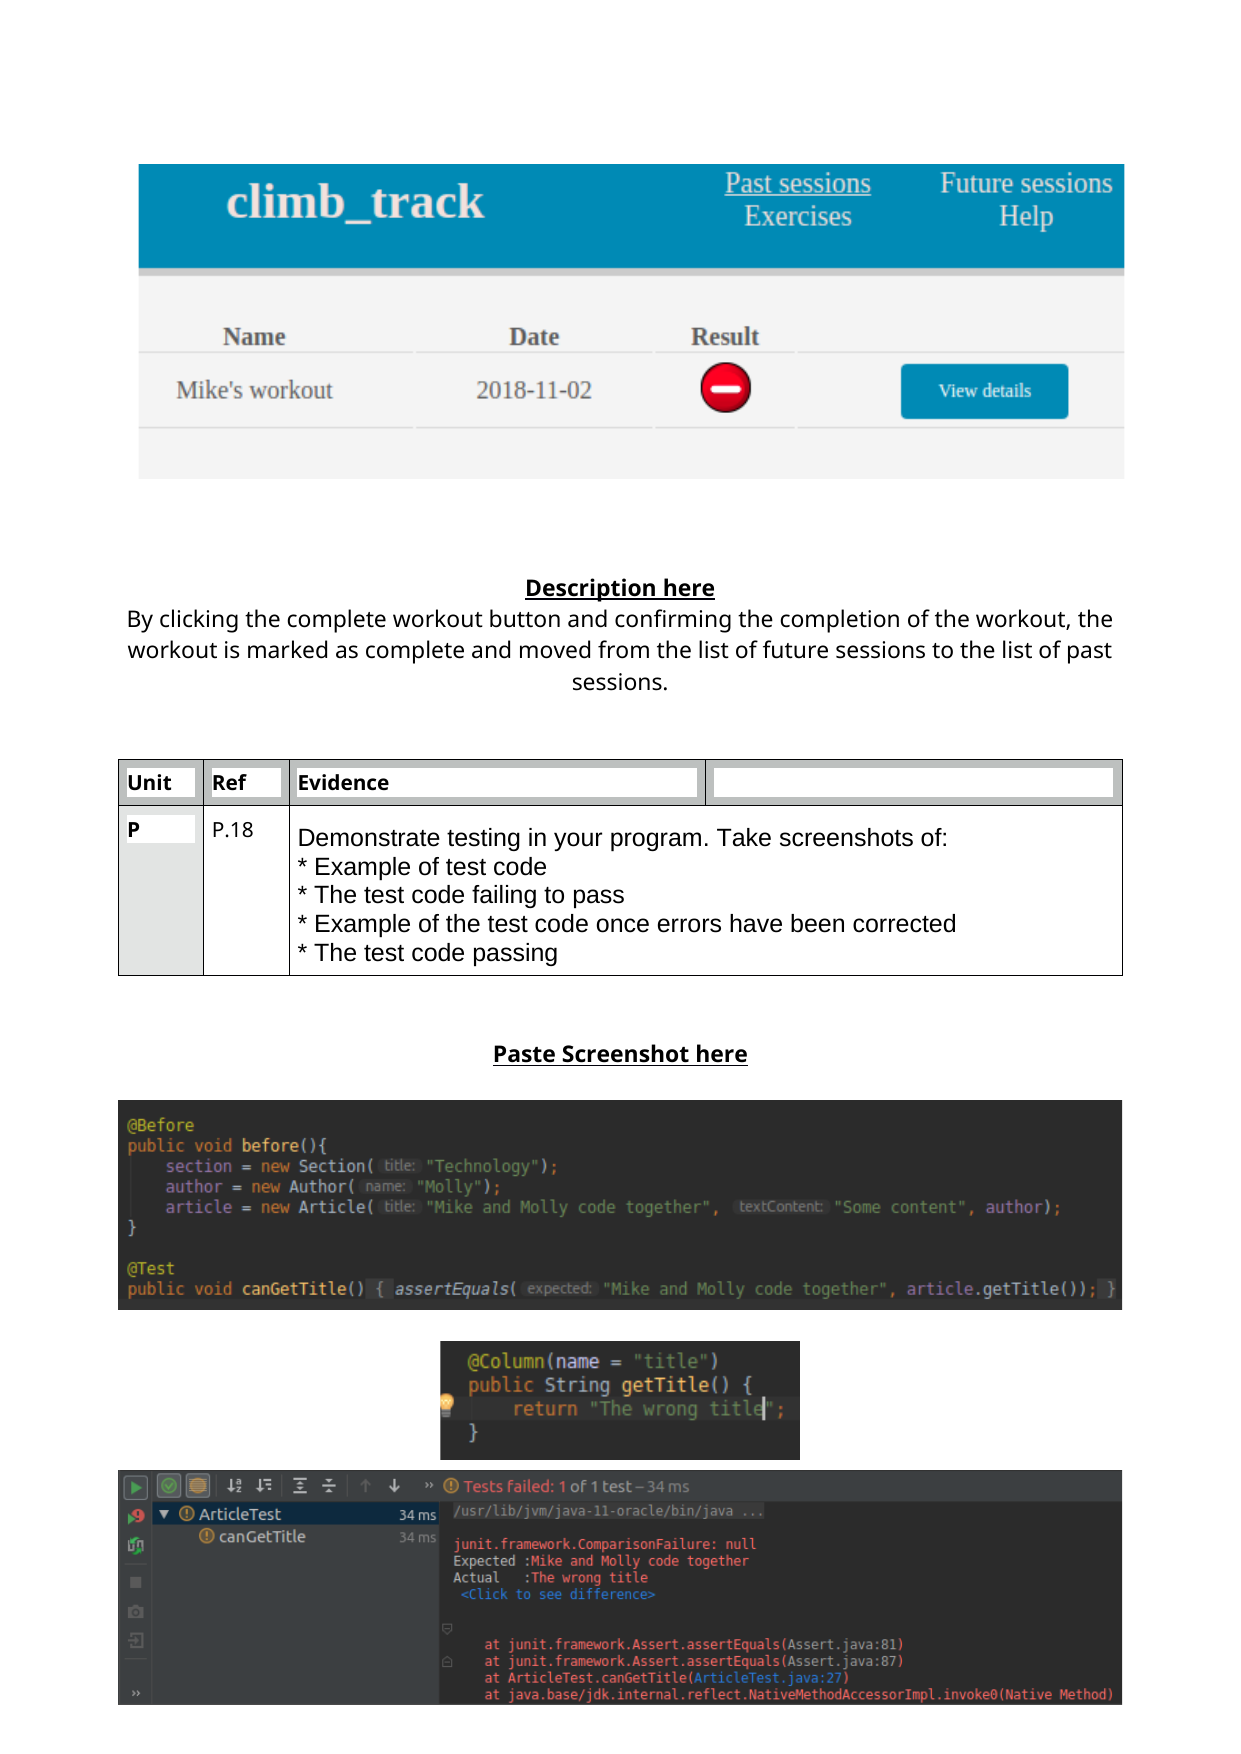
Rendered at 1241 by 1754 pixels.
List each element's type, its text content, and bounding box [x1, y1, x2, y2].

text By clicking the complete workout button and confirming the completion of the workout, the workout is marked as complete and moved from the list of future sessions to the list of past sessions. [118, 603, 1122, 697]
picture [440, 1341, 800, 1460]
table_cell P [119, 806, 203, 975]
picture [264, 194, 317, 217]
picture [345, 220, 372, 224]
table_header Ref [204, 760, 289, 805]
picture [776, 212, 797, 225]
picture [118, 1470, 1123, 1705]
text Paste Screenshot here [118, 1038, 1122, 1069]
picture [1068, 179, 1072, 192]
picture [372, 190, 409, 217]
table_header Evidence [290, 760, 705, 805]
table_header Unit [119, 760, 203, 805]
picture [227, 194, 247, 217]
picture [1020, 206, 1038, 225]
picture [957, 179, 969, 192]
picture [138, 268, 1125, 479]
text Description here [118, 572, 1122, 603]
picture [763, 212, 774, 225]
picture [437, 194, 456, 217]
picture [942, 172, 955, 192]
picture [971, 176, 991, 192]
table_header [706, 760, 1122, 805]
picture [320, 183, 344, 217]
table_cell Demonstrate testing in your program. Take screenshots of: * Example of test code * The test code failing to pass * Example of the test code once errors have been corrected * The test code passing [290, 806, 1122, 975]
picture [1041, 212, 1053, 232]
picture [1075, 179, 1087, 192]
picture [1001, 205, 1018, 225]
picture [994, 179, 1013, 192]
picture [412, 194, 434, 217]
picture [1089, 179, 1112, 192]
picture [746, 205, 760, 225]
table_cell P.18 [204, 806, 289, 975]
picture [459, 183, 484, 217]
picture [266, 183, 273, 191]
picture [1022, 179, 1065, 192]
picture [726, 172, 871, 195]
picture [250, 183, 261, 217]
picture [798, 212, 852, 225]
picture [118, 1100, 1123, 1310]
